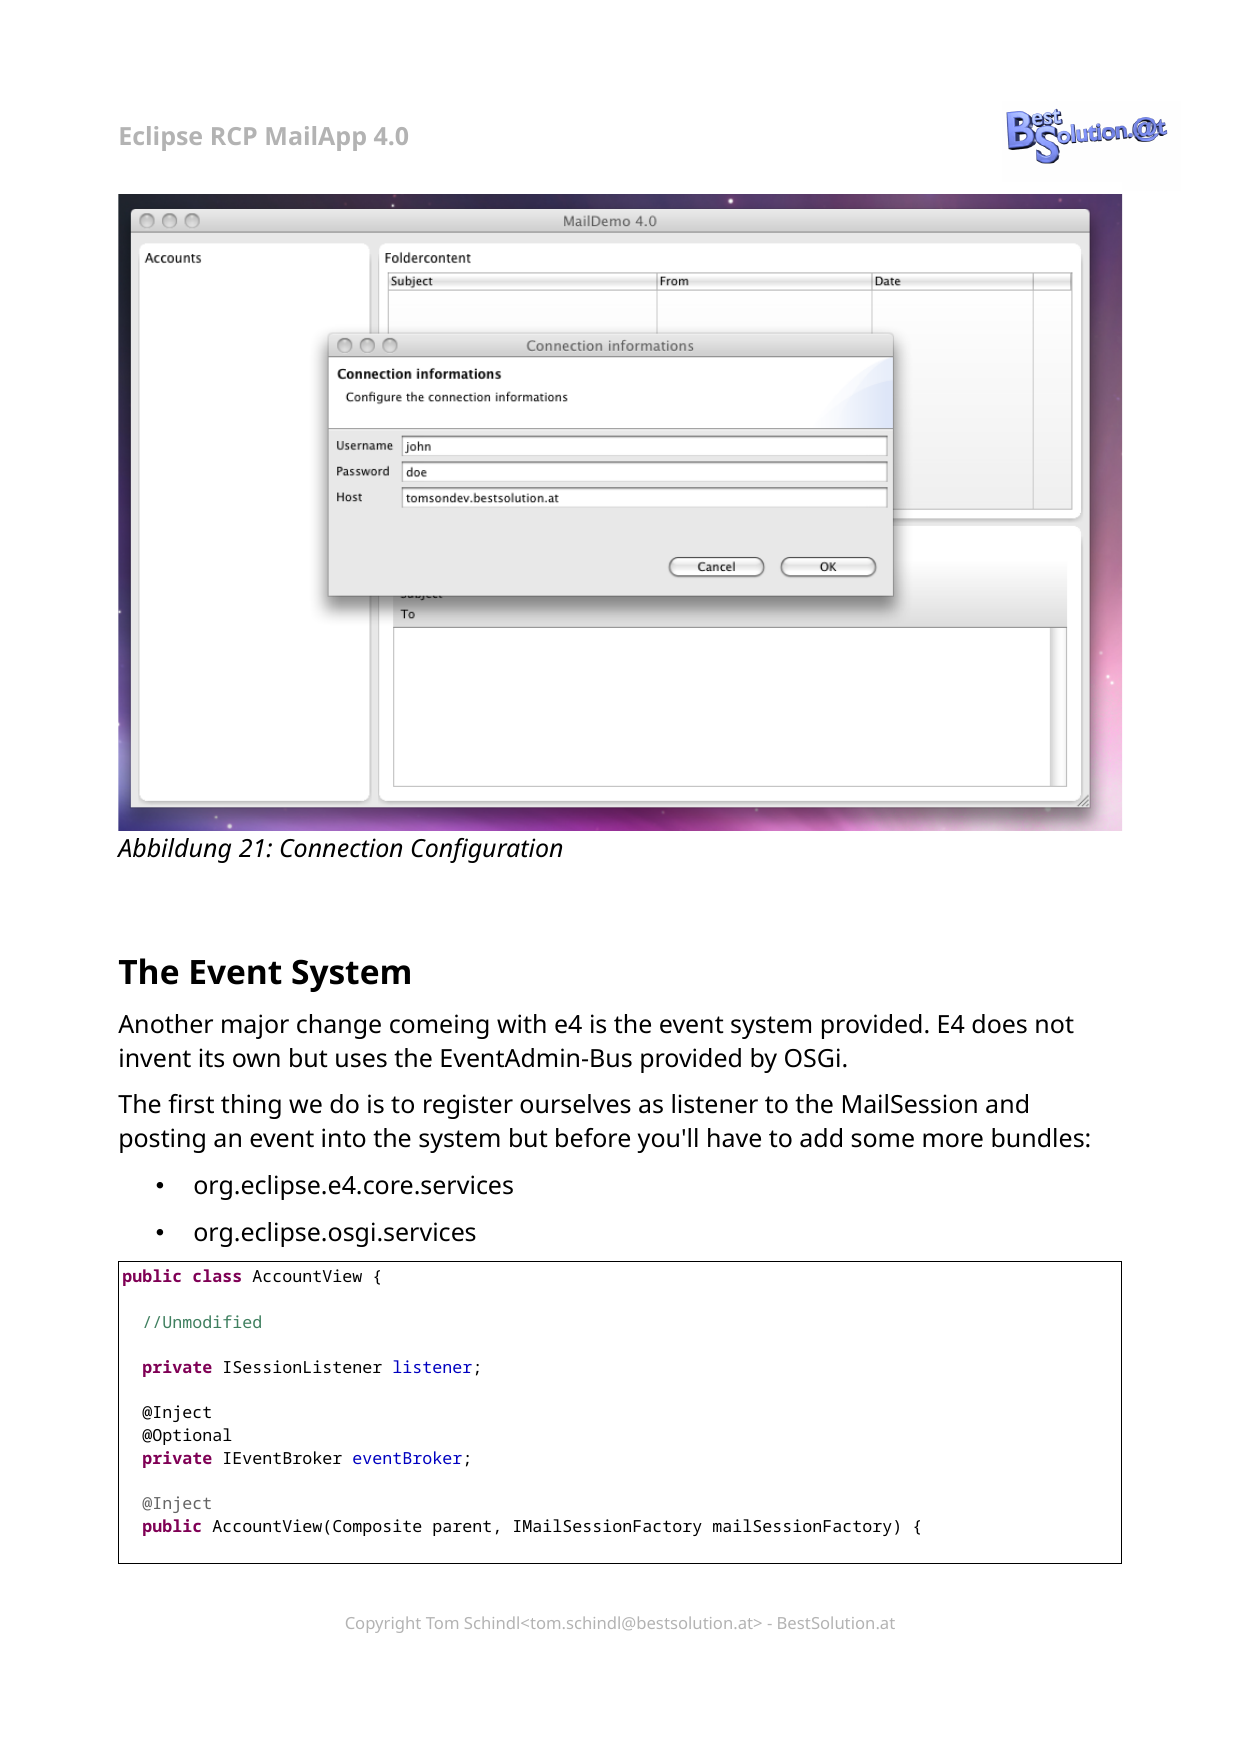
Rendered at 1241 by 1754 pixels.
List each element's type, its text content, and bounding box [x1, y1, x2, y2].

list org.eclipse.osgi.services [156, 1214, 1122, 1248]
text public class AccountView { //Unmodified private ISessionListener listener; @Inject @Optional private IEventBroker eventBroker; [119, 1262, 1121, 1465]
text The first thing we do is to register ourselves as listener to the MailSession and posting an event into the system but before you'll have to add some more bundles: [118, 1087, 1122, 1155]
text Abbildung 21: Connection Configuration [118, 831, 1122, 865]
list org.eclipse.e4.core.services [156, 1168, 1122, 1202]
text @Inject public AccountView(Composite parent, IMailSessionFactory mailSessionFactory) { [119, 1465, 1121, 1563]
picture [118, 194, 1123, 831]
picture [1002, 101, 1181, 191]
subtitle The Event System [118, 948, 1122, 994]
text Another major change comeing with e4 is the event system provided. E4 does not invent its own but uses the EventAdmin-Bus provided by OSGi. [118, 1006, 1122, 1074]
